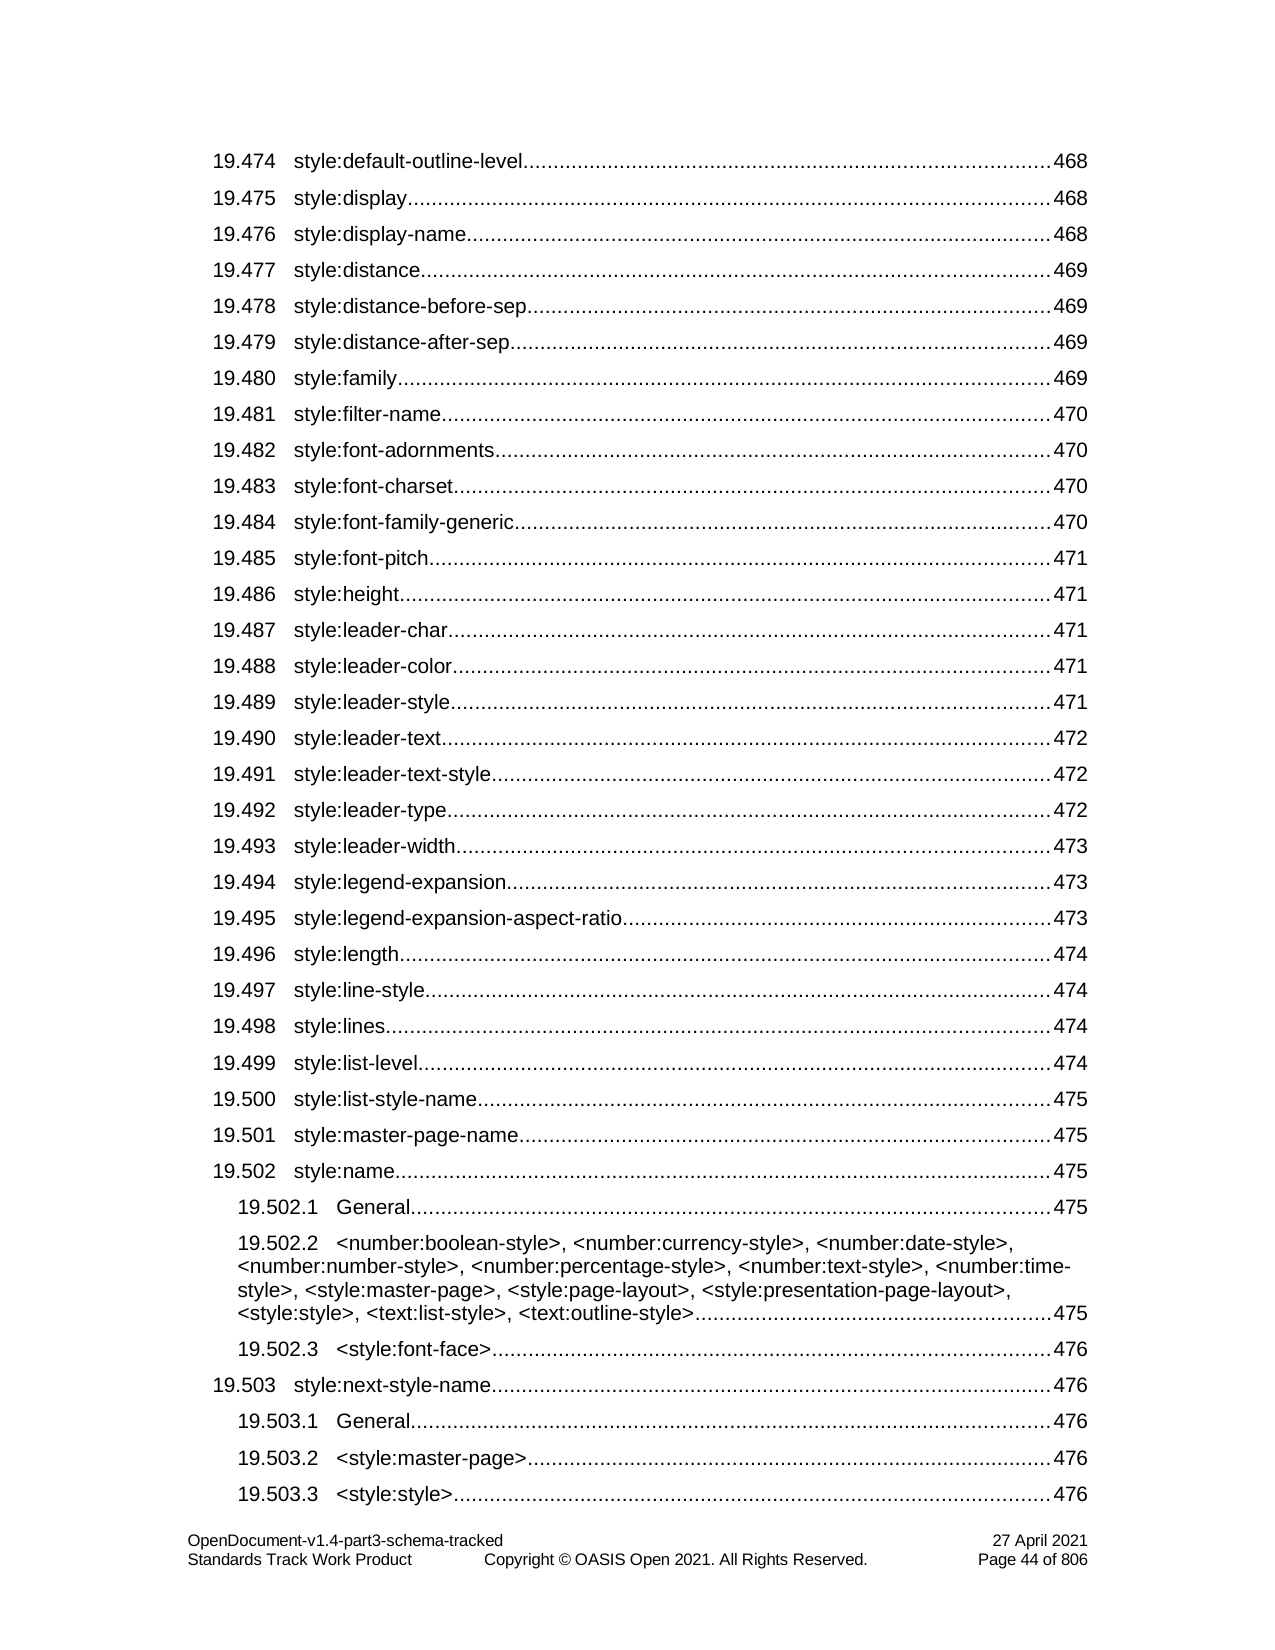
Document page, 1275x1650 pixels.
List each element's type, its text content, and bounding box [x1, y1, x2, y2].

text 19.480 style:family 469 [212, 366, 1088, 390]
text 19.502 style:name 475 [212, 1159, 1088, 1183]
text 19.503.2 <style:master-page> 476 [237, 1446, 1088, 1469]
text 19.503.3 <style:style> 476 [237, 1482, 1088, 1506]
text 19.502.3 <style:font-face> 476 [237, 1338, 1088, 1361]
text 19.486 style:height 471 [212, 582, 1088, 606]
text 19.496 style:length 474 [212, 943, 1088, 966]
text 19.495 style:legend-expansion-aspect-ratio 473 [212, 907, 1088, 930]
text 19.492 style:leader-type 472 [212, 799, 1088, 822]
text 19.503 style:next-style-name 476 [212, 1374, 1088, 1397]
text 19.478 style:distance-before-sep 469 [212, 294, 1088, 318]
text 19.501 style:master-page-name 475 [212, 1123, 1088, 1147]
text 19.500 style:list-style-name 475 [212, 1087, 1088, 1111]
text 19.481 style:filter-name 470 [212, 402, 1088, 426]
text 19.499 style:list-level 474 [212, 1051, 1088, 1074]
text 19.491 style:leader-text-style 472 [212, 763, 1088, 786]
text 19.502.1 General 475 [237, 1195, 1088, 1219]
text 19.487 style:leader-char 471 [212, 618, 1088, 642]
text 19.503.1 General 476 [237, 1410, 1088, 1433]
text 19.474 style:default-outline-level 468 [212, 150, 1088, 173]
text 19.494 style:legend-expansion 473 [212, 871, 1088, 894]
text 19.488 style:leader-color 471 [212, 654, 1088, 678]
text 19.502.2 <number:boolean-style>, <number:currency-style>, <number:date-style>, <number:number-style>, <number:percentage-style>, <number:text-style>, <number:time-style>, <style:master-page>, <style:page-layout>, <style:presentation-page-layout>, <style:style>, <text:list-style>, <text:outline-style> 475 [237, 1231, 1088, 1325]
text 19.477 style:distance 469 [212, 258, 1088, 282]
text 19.476 style:display-name 468 [212, 222, 1088, 246]
text 19.493 style:leader-width 473 [212, 835, 1088, 858]
text 19.498 style:lines 474 [212, 1015, 1088, 1038]
text 19.497 style:line-style 474 [212, 979, 1088, 1002]
text 19.483 style:font-charset 470 [212, 474, 1088, 498]
text 19.482 style:font-adornments 470 [212, 438, 1088, 462]
text 19.485 style:font-pitch 471 [212, 546, 1088, 570]
text 19.475 style:display 468 [212, 186, 1088, 209]
text 19.489 style:leader-style 471 [212, 691, 1088, 714]
text 19.490 style:leader-text 472 [212, 727, 1088, 750]
text 19.484 style:font-family-generic 470 [212, 510, 1088, 534]
text 19.479 style:distance-after-sep 469 [212, 330, 1088, 354]
